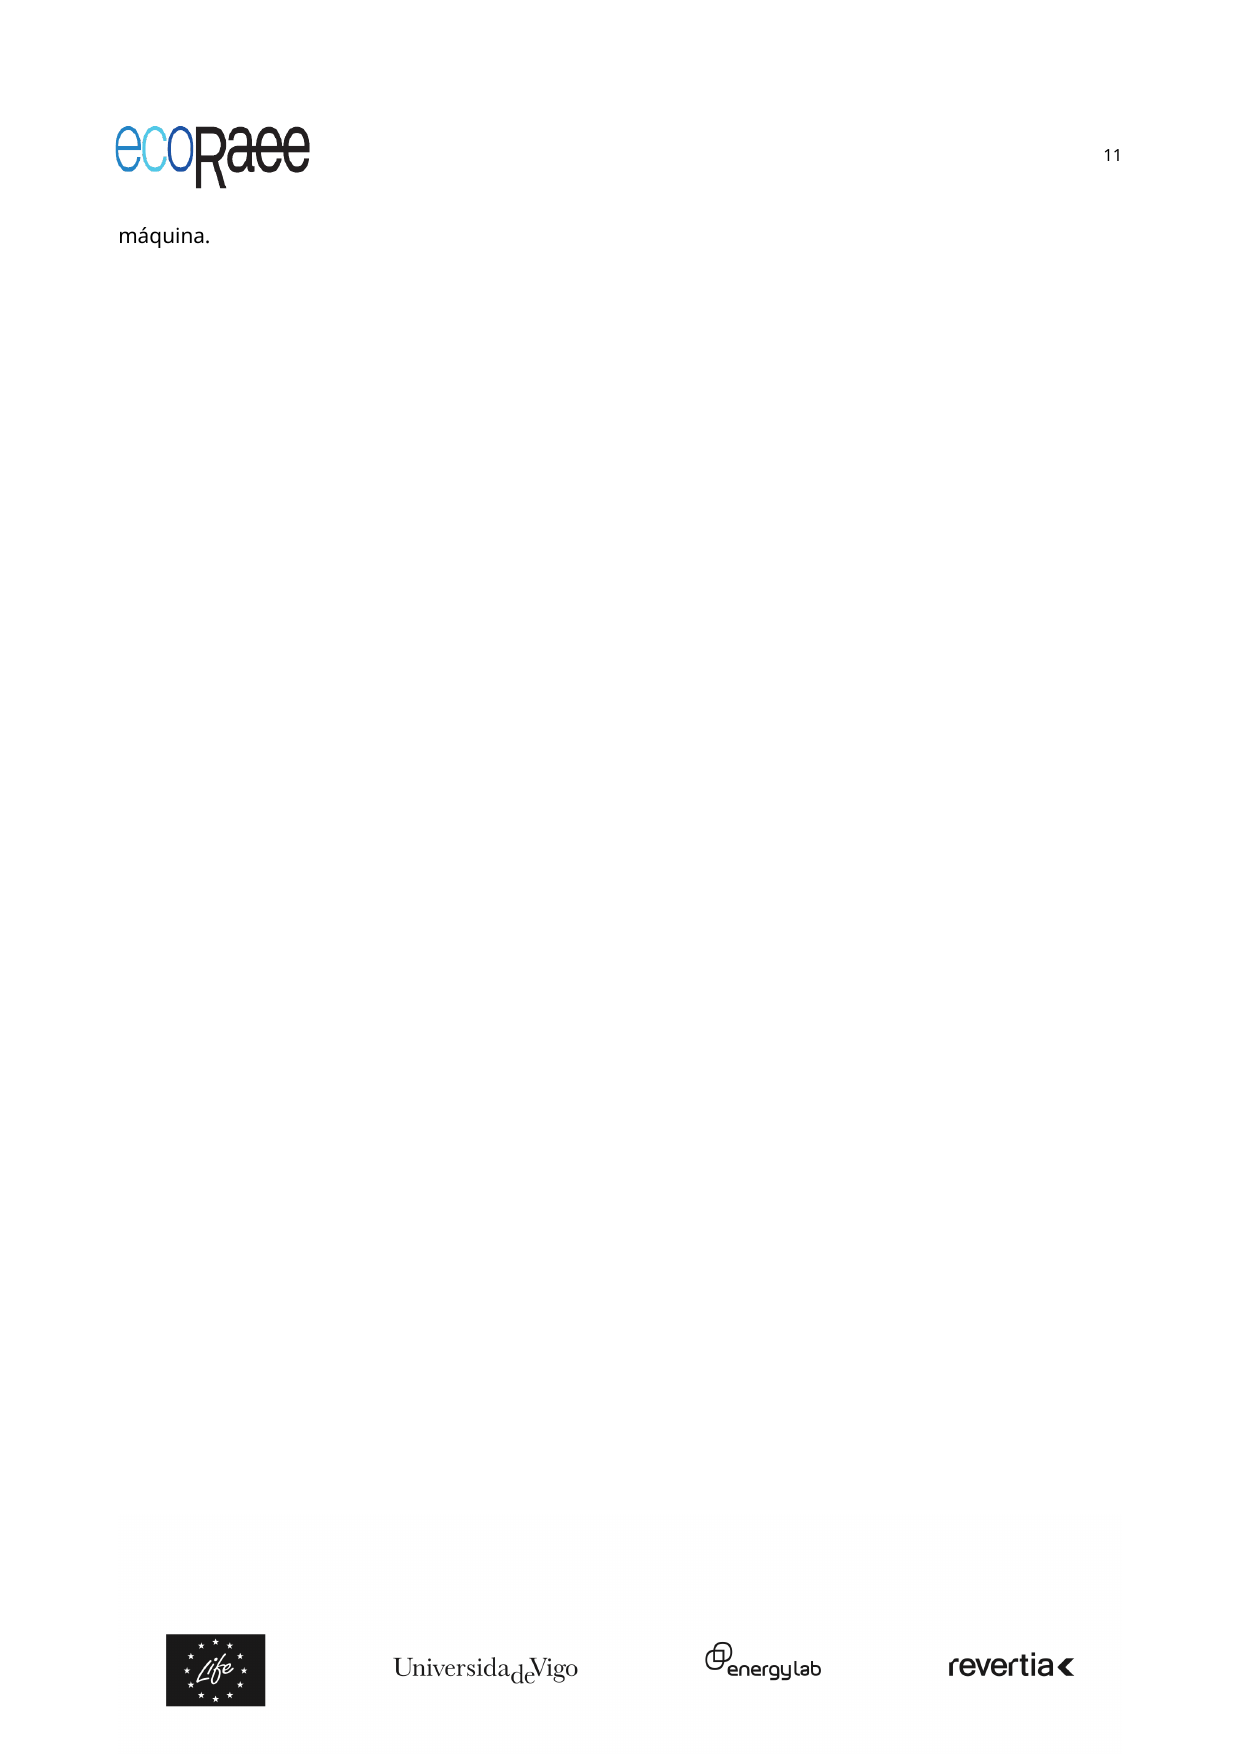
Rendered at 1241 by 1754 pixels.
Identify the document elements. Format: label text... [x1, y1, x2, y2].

picture [114, 124, 311, 190]
text máquina. [118, 221, 1122, 250]
picture [118, 1514, 1123, 1754]
